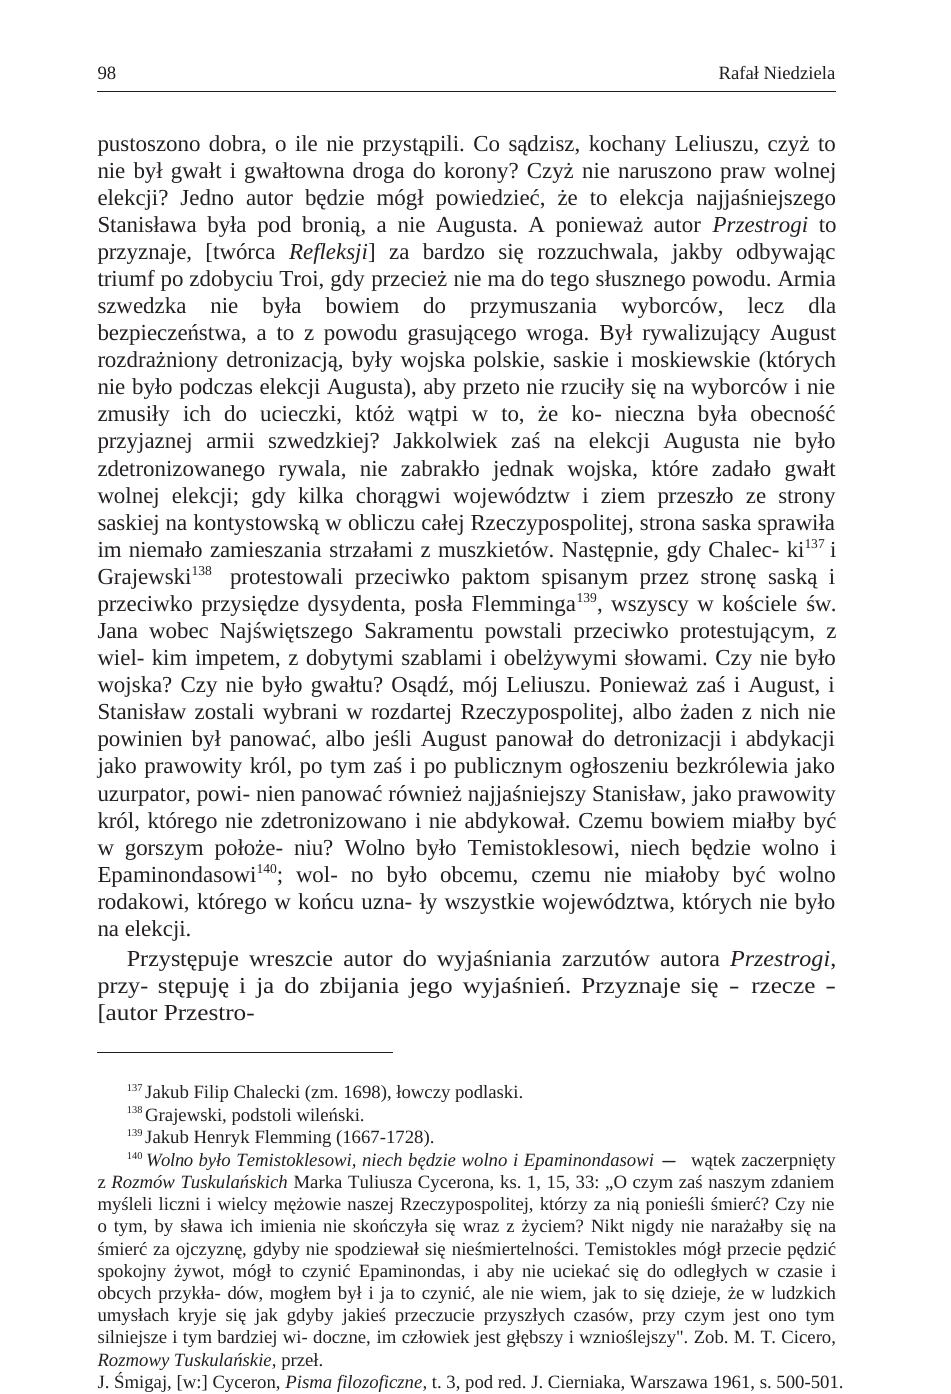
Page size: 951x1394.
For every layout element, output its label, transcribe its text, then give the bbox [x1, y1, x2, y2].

text J. Śmigaj, [w:] Cyceron, Pisma filozoficzne, t. 3, pod red. J. Cierniaka, Warszawa 1961, s. 500-501. [97, 1371, 914, 1393]
text pustoszono dobra, o ile nie przystąpili. Co sądzisz, kochany Leliuszu, czyż to nie był gwałt i gwałtowna droga do korony? Czyż nie naruszono praw wolnej elekcji? Jedno autor będzie mógł powiedzieć, że to elekcja najjaśniejszego Stanisława była pod bronią, a nie Augusta. A ponieważ autor Przestrogi to przyznaje, [twórca Refleksji] za bardzo się rozzuchwala, jakby odbywając triumf po zdobyciu Troi, gdy przecież nie ma do tego słusznego powodu. Armia szwedzka nie była bowiem do przymuszania wyborców, lecz dla bezpieczeństwa, a to z powodu grasującego wroga. Był rywalizujący August rozdrażniony detronizacją, były wojska polskie, saskie i moskiewskie (których nie było podczas elekcji Augusta), aby przeto nie rzuciły się na wyborców i nie zmusiły ich do ucieczki, któż wątpi w to, że ko- nieczna była obecność przyjaznej armii szwedzkiej? Jakkolwiek zaś na elekcji Augusta nie było zdetronizowanego rywala, nie zabrakło jednak wojska, które zadało gwałt wolnej elekcji; gdy kilka chorągwi województw i ziem przeszło ze strony saskiej na kontystowską w obliczu całej Rzeczypospolitej, strona saska sprawiła im niemało zamieszania strzałami z muszkietów. Następnie, gdy Chalec- ki137 i Grajewski138 protestowali przeciwko paktom spisanym przez stronę saską i przeciwko przysiędze dysydenta, posła Flemminga139, wszyscy w kościele św. Jana wobec Najświętszego Sakramentu powstali przeciwko protestującym, z wiel- kim impetem, z dobytymi szablami i obelżywymi słowami. Czy nie było wojska? Czy nie było gwałtu? Osądź, mój Leliuszu. Ponieważ zaś i August, i Stanisław zostali wybrani w rozdartej Rzeczypospolitej, albo żaden z nich nie powinien był panować, albo jeśli August panował do detronizacji i abdykacji jako prawowity król, po tym zaś i po publicznym ogłoszeniu bezkrólewia jako uzurpator, powi- nien panować również najjaśniejszy Stanisław, jako prawowity król, którego nie zdetronizowano i nie abdykował. Czemu bowiem miałby być w gorszym położe- niu? Wolno było Temistoklesowi, niech będzie wolno i Epaminondasowi140; wol- no było obcemu, czemu nie miałoby być wolno rodakowi, którego w końcu uzna- ły wszystkie województwa, których nie było na elekcji. [97, 129, 836, 941]
text 137 Jakub Filip Chalecki (zm. 1698), łowczy podlaski. [127, 1081, 914, 1103]
text Przystępuje wreszcie autor do wyjaśniania zarzutów autora Przestrogi, przy- stępuję i ja do zbijania jego wyjaśnień. Przyznaje się - rzecze - [autor Przestro- [97, 945, 836, 1025]
text 140 Wolno było Temistoklesowi, niech będzie wolno i Epaminondasowi - wątek zaczerpnięty z Rozmów Tuskulańskich Marka Tuliusza Cycerona, ks. 1, 15, 33: „O czym zaś naszym zdaniem myśleli liczni i wielcy mężowie naszej Rzeczypospolitej, którzy za nią ponieśli śmierć? Czy nie o tym, by sława ich imienia nie skończyła się wraz z życiem? Nikt nigdy nie narażałby się na śmierć za ojczyznę, gdyby nie spodziewał się nieśmiertelności. Temistokles mógł przecie pędzić spokojny żywot, mógł to czynić Epaminondas, i aby nie uciekać się do odległych w czasie i obcych przykła- dów, mogłem był i ja to czynić, ale nie wiem, jak to się dzieje, że w ludzkich umysłach kryje się jak gdyby jakieś przeczucie przyszłych czasów, przy czym jest ono tym silniejsze i tym bardziej wi- doczne, im człowiek jest głębszy i wznioślejszy". Zob. M. T. Cicero, Rozmowy Tuskulańskie, przeł. [97, 1149, 836, 1370]
text 139 Jakub Henryk Flemming (1667-1728). [127, 1126, 914, 1148]
text 138 Grajewski, podstoli wileński. [127, 1104, 914, 1125]
